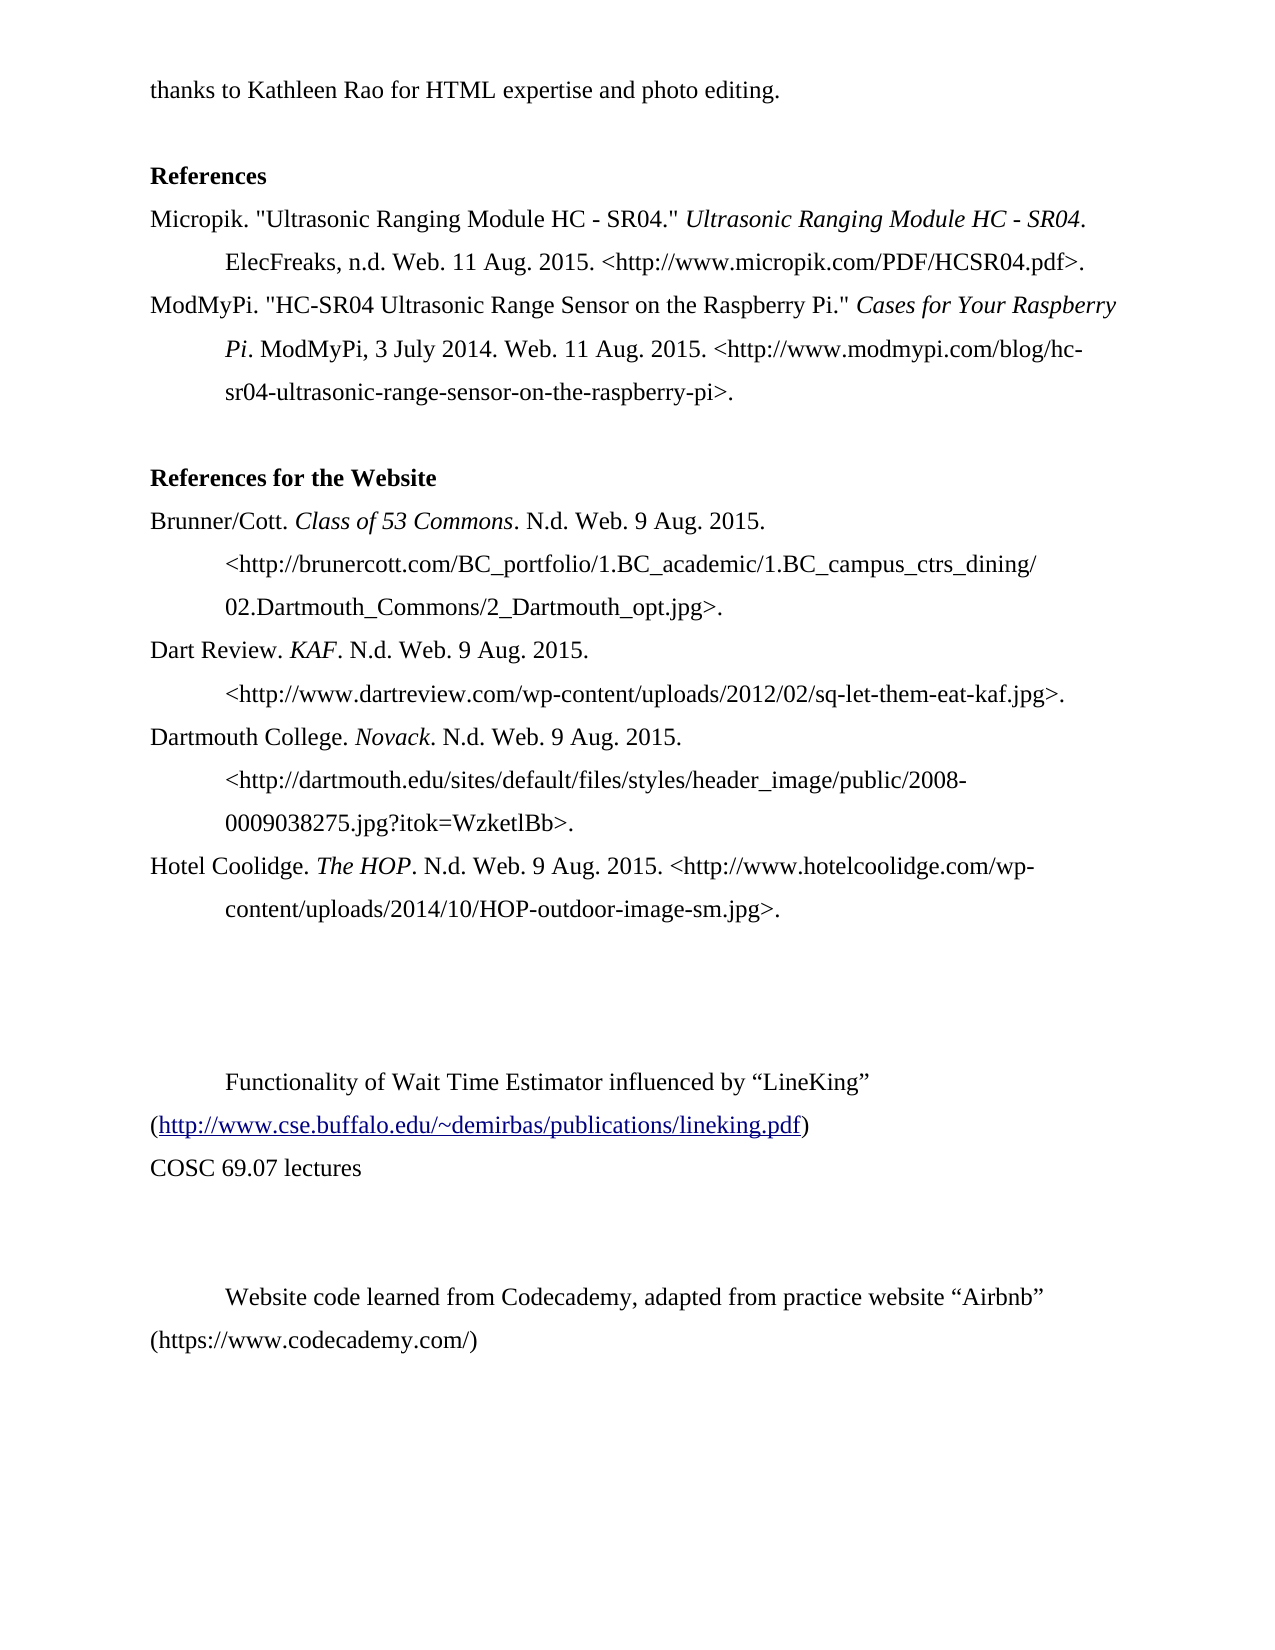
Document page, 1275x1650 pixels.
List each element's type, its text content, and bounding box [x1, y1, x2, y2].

text References for the Website [150, 463, 1125, 492]
text Micropik. "Ultrasonic Ranging Module HC - SR04." Ultrasonic Ranging Module HC - SR04. ElecFreaks, n.d. Web. 11 Aug. 2015. <http://www.micropik.com/PDF/HCSR04.pdf>. [150, 204, 1125, 276]
text COSC 69.07 lectures [150, 1153, 1125, 1182]
text ModMyPi. "HC-SR04 Ultrasonic Range Sensor on the Raspberry Pi." Cases for Your Raspberry Pi. ModMyPi, 3 July 2014. Web. 11 Aug. 2015. <http://www.modmypi.com/blog/hc-sr04-ultrasonic-range-sensor-on-the-raspberry-pi>. [150, 291, 1125, 406]
text Dart Review. KAF. N.d. Web. 9 Aug. 2015. <http://www.dartreview.com/wp-content/uploads/2012/02/sq-let-them-eat-kaf.jpg>. [150, 636, 1125, 707]
text Brunner/Cott. Class of 53 Commons. N.d. Web. 9 Aug. 2015. <http://brunercott.com/BC_portfolio/1.BC_academic/1.BC_campus_ctrs_dining/02.Dartmouth_Commons/2_Dartmouth_opt.jpg>. [150, 506, 1125, 621]
text thanks to Kathleen Rao for HTML expertise and photo editing. [150, 75, 1125, 104]
text Hotel Coolidge. The HOP. N.d. Web. 9 Aug. 2015. <http://www.hotelcoolidge.com/wp-content/uploads/2014/10/HOP-outdoor-image-sm.jpg>. [150, 851, 1125, 923]
text Dartmouth College. Novack. N.d. Web. 9 Aug. 2015. <http://dartmouth.edu/sites/default/files/styles/header_image/public/2008-0009038275.jpg?itok=WzketlBb>. [150, 722, 1125, 837]
text References [150, 161, 1125, 190]
text Functionality of Wait Time Estimator influenced by “LineKing” (http://www.cse.buffalo.edu/~demirbas/publications/lineking.pdf) [150, 1067, 1125, 1139]
text Website code learned from Codecademy, adapted from practice website “Airbnb” (https://www.codecademy.com/) [150, 1282, 1125, 1354]
